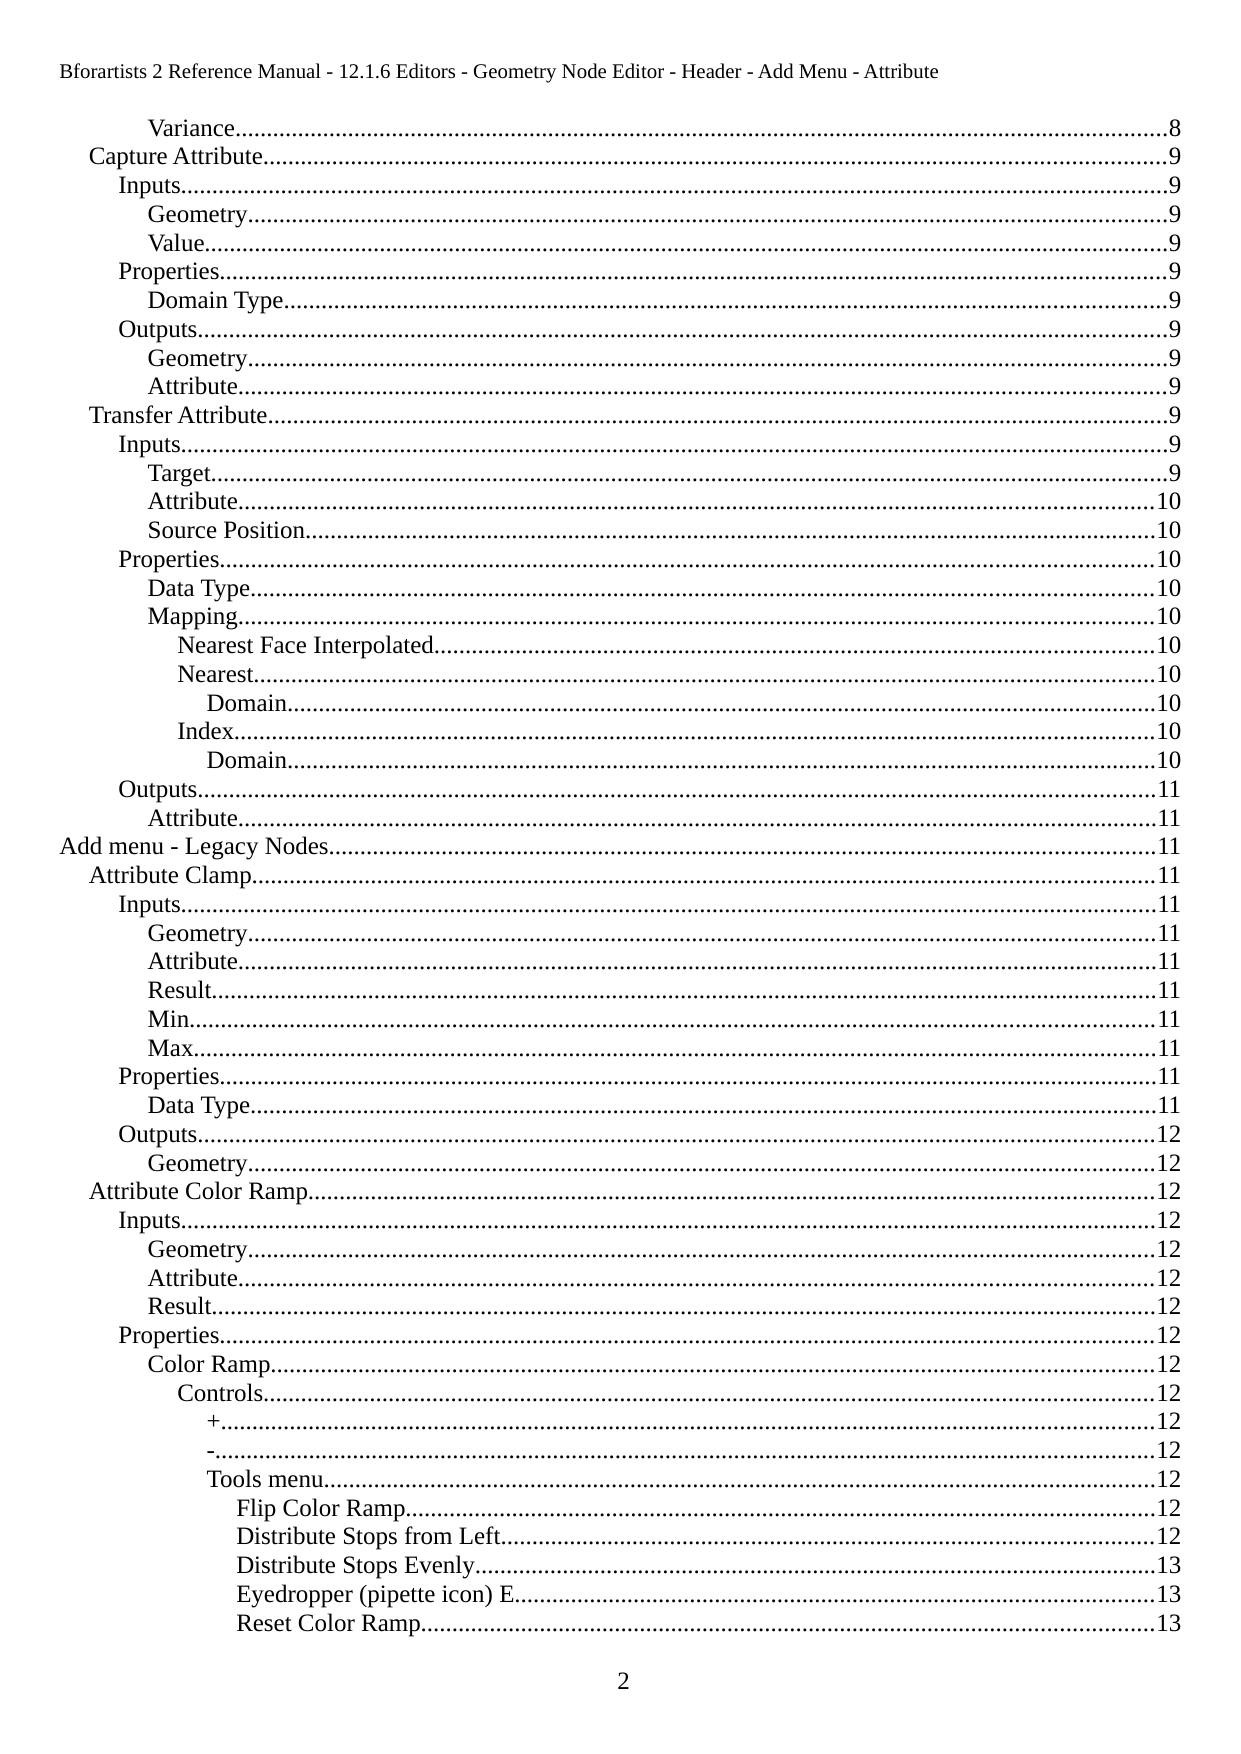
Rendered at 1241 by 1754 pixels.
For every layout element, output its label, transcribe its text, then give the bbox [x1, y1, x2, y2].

text Inputs 9 [118, 170, 1181, 199]
text Controls 12 [177, 1378, 1181, 1406]
text Outputs 9 [118, 314, 1181, 343]
text Data Type 11 [147, 1090, 1181, 1119]
text Mapping 10 [147, 601, 1181, 630]
text Flip Color Ramp 12 [236, 1493, 1181, 1521]
text Domain Type 9 [147, 285, 1181, 314]
text Attribute 11 [147, 803, 1181, 831]
text Result 11 [147, 975, 1181, 1004]
text Geometry 11 [147, 918, 1181, 946]
text Result 12 [147, 1291, 1181, 1320]
text + 12 [206, 1406, 1181, 1435]
text Eyedropper (pipette icon) E 13 [236, 1579, 1181, 1608]
text Nearest 10 [177, 659, 1181, 688]
text Attribute Color Ramp 12 [88, 1176, 1181, 1205]
text Properties 11 [118, 1061, 1181, 1090]
text Data Type 10 [147, 573, 1181, 601]
text Attribute 12 [147, 1263, 1181, 1291]
text Attribute 11 [147, 946, 1181, 975]
text Attribute 9 [147, 371, 1181, 400]
text Geometry 12 [147, 1234, 1181, 1263]
text Properties 9 [118, 256, 1181, 285]
text Distribute Stops Evenly 13 [236, 1550, 1181, 1579]
text Properties 12 [118, 1320, 1181, 1349]
text Index 10 [177, 716, 1181, 745]
text Outputs 11 [118, 774, 1181, 803]
text - 12 [206, 1435, 1181, 1464]
text Max 11 [147, 1033, 1181, 1061]
text Attribute Clamp 11 [88, 860, 1181, 889]
text Inputs 9 [118, 429, 1181, 458]
text Color Ramp 12 [147, 1349, 1181, 1378]
text Nearest Face Interpolated 10 [177, 630, 1181, 659]
text Tools menu 12 [206, 1464, 1181, 1493]
text Inputs 11 [118, 889, 1181, 918]
text Reset Color Ramp 13 [236, 1608, 1181, 1636]
text Add menu - Legacy Nodes 11 [59, 831, 1181, 860]
text Variance 8 [147, 113, 1181, 141]
text Transfer Attribute 9 [88, 400, 1181, 429]
text Min 11 [147, 1004, 1181, 1033]
text Source Position 10 [147, 515, 1181, 544]
text Inputs 12 [118, 1205, 1181, 1234]
text Domain 10 [206, 745, 1181, 774]
text Properties 10 [118, 544, 1181, 573]
text Geometry 9 [147, 343, 1181, 371]
text Distribute Stops from Left 12 [236, 1521, 1181, 1550]
text Geometry 9 [147, 199, 1181, 228]
text Value 9 [147, 228, 1181, 256]
text Target 9 [147, 458, 1181, 486]
text Capture Attribute 9 [88, 141, 1181, 170]
text Outputs 12 [118, 1119, 1181, 1148]
text Attribute 10 [147, 486, 1181, 515]
text Geometry 12 [147, 1148, 1181, 1176]
text Domain 10 [206, 688, 1181, 716]
